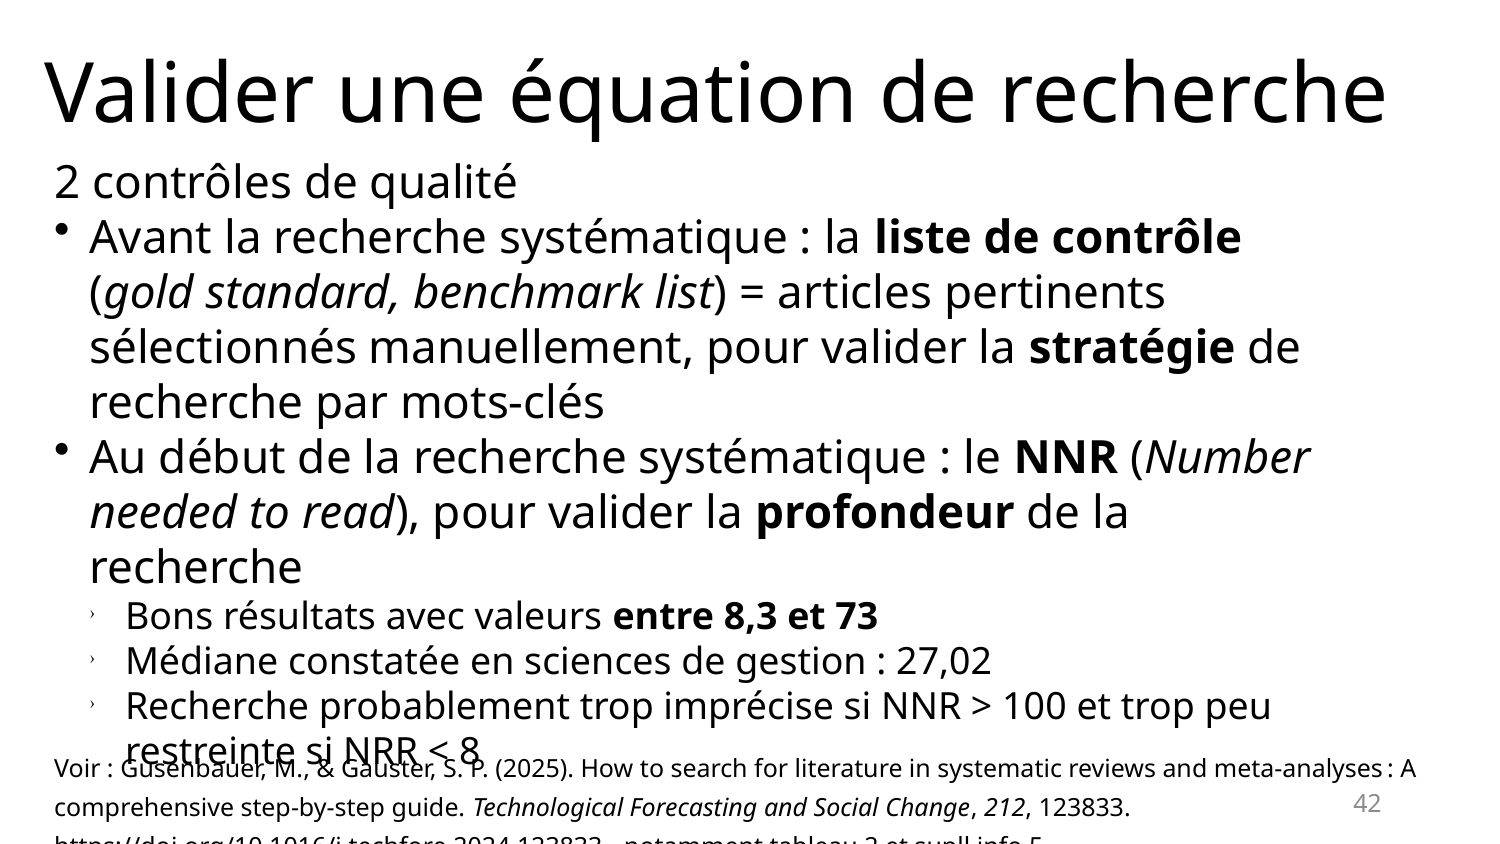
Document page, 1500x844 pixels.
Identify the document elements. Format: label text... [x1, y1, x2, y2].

title Valider une équation de recherche [29, 14, 1500, 178]
text_box 2 contrôles de qualité Avant la recherche systématique : la liste de contrôle (gold standard, benchmark list) = articles pertinents sélectionnés manuellement, pour valider la stratégie de recherche par mots-clés Au début de la recherche systématique : le NNR (Number needed to read), pour valider la profondeur de la recherche Bons résultats avec valeurs entre 8,3 et 73 Médiane constatée en sciences de gestion : 27,02 Recherche probablement trop imprécise si NNR > 100 et trop peu restreinte si NRR < 8 [39, 144, 1359, 738]
text_box Voir : Gusenbauer, M., & Gauster, S. P. (2025). How to search for literature in systematic reviews and meta-analyses : A comprehensive step-by-step guide. Technological Forecasting and Social Change, 212, 123833. https://doi.org/10.1016/j.techfore.2024.123833 - notamment tableau 2 et supll info 5 [39, 738, 1447, 844]
